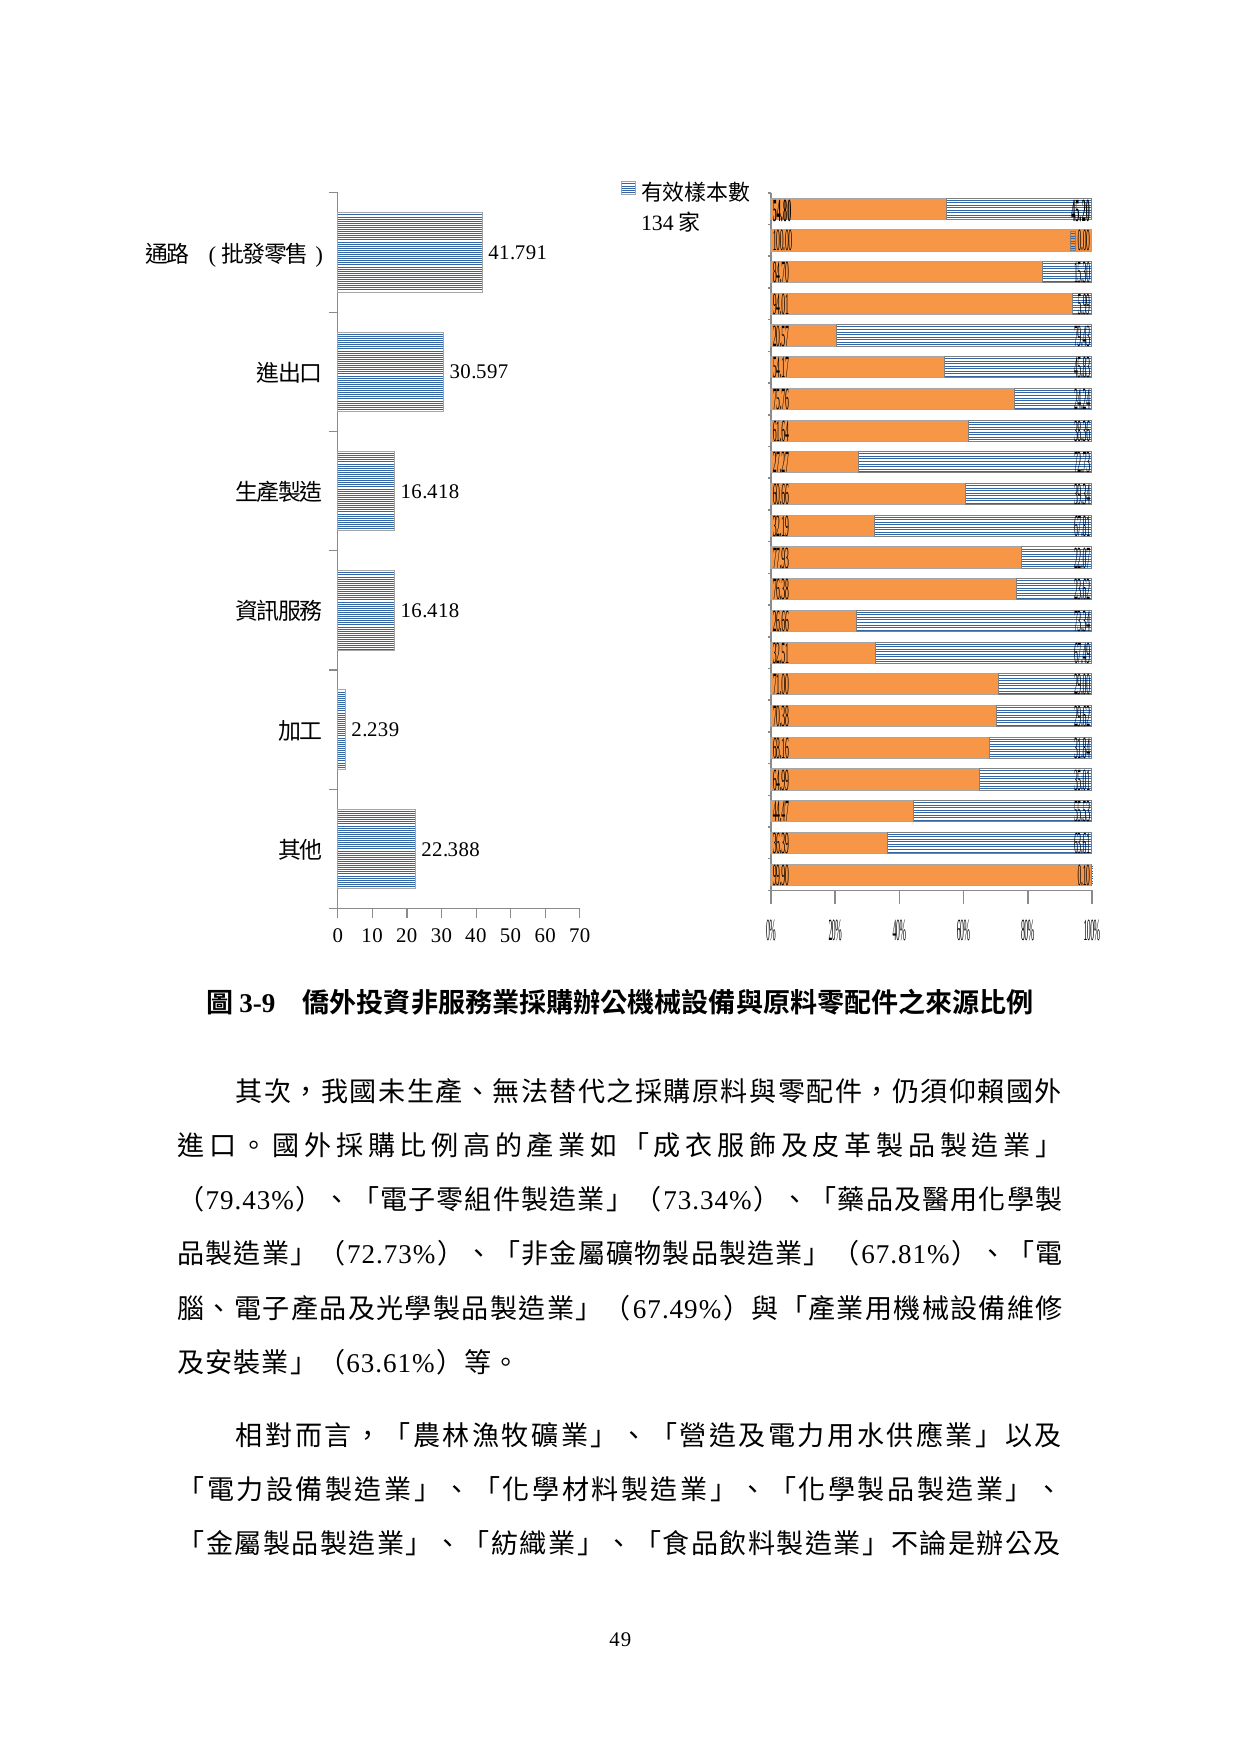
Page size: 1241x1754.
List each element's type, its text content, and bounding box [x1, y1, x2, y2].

text 圖3-9 僑外投資非服務業採購辦公機械設備與原料零配件之來源比例 [177, 981, 1063, 1021]
text 相對而言，「農林漁牧礦業」、「營造及電力用水供應業」以及「電力設備製造業」、「化學材料製造業」、「化學製品製造業」、「金屬製品製造業」、「紡織業」、「食品飲料製造業」不論是辦公及 [177, 1402, 1063, 1564]
text 其次，我國未生產、無法替代之採購原料與零配件，仍須仰賴國外進口。國外採購比例高的產業如「成衣服飾及皮革製品製造業」（79.43%）、「電子零組件製造業」（73.34%）、「藥品及醫用化學製品製造業」（72.73%）、「非金屬礦物製品製造業」（67.81%）、「電腦、電子產品及光學製品製造業」（67.49%）與「產業用機械設備維修及安裝業」（63.61%）等。 [177, 1058, 1063, 1383]
